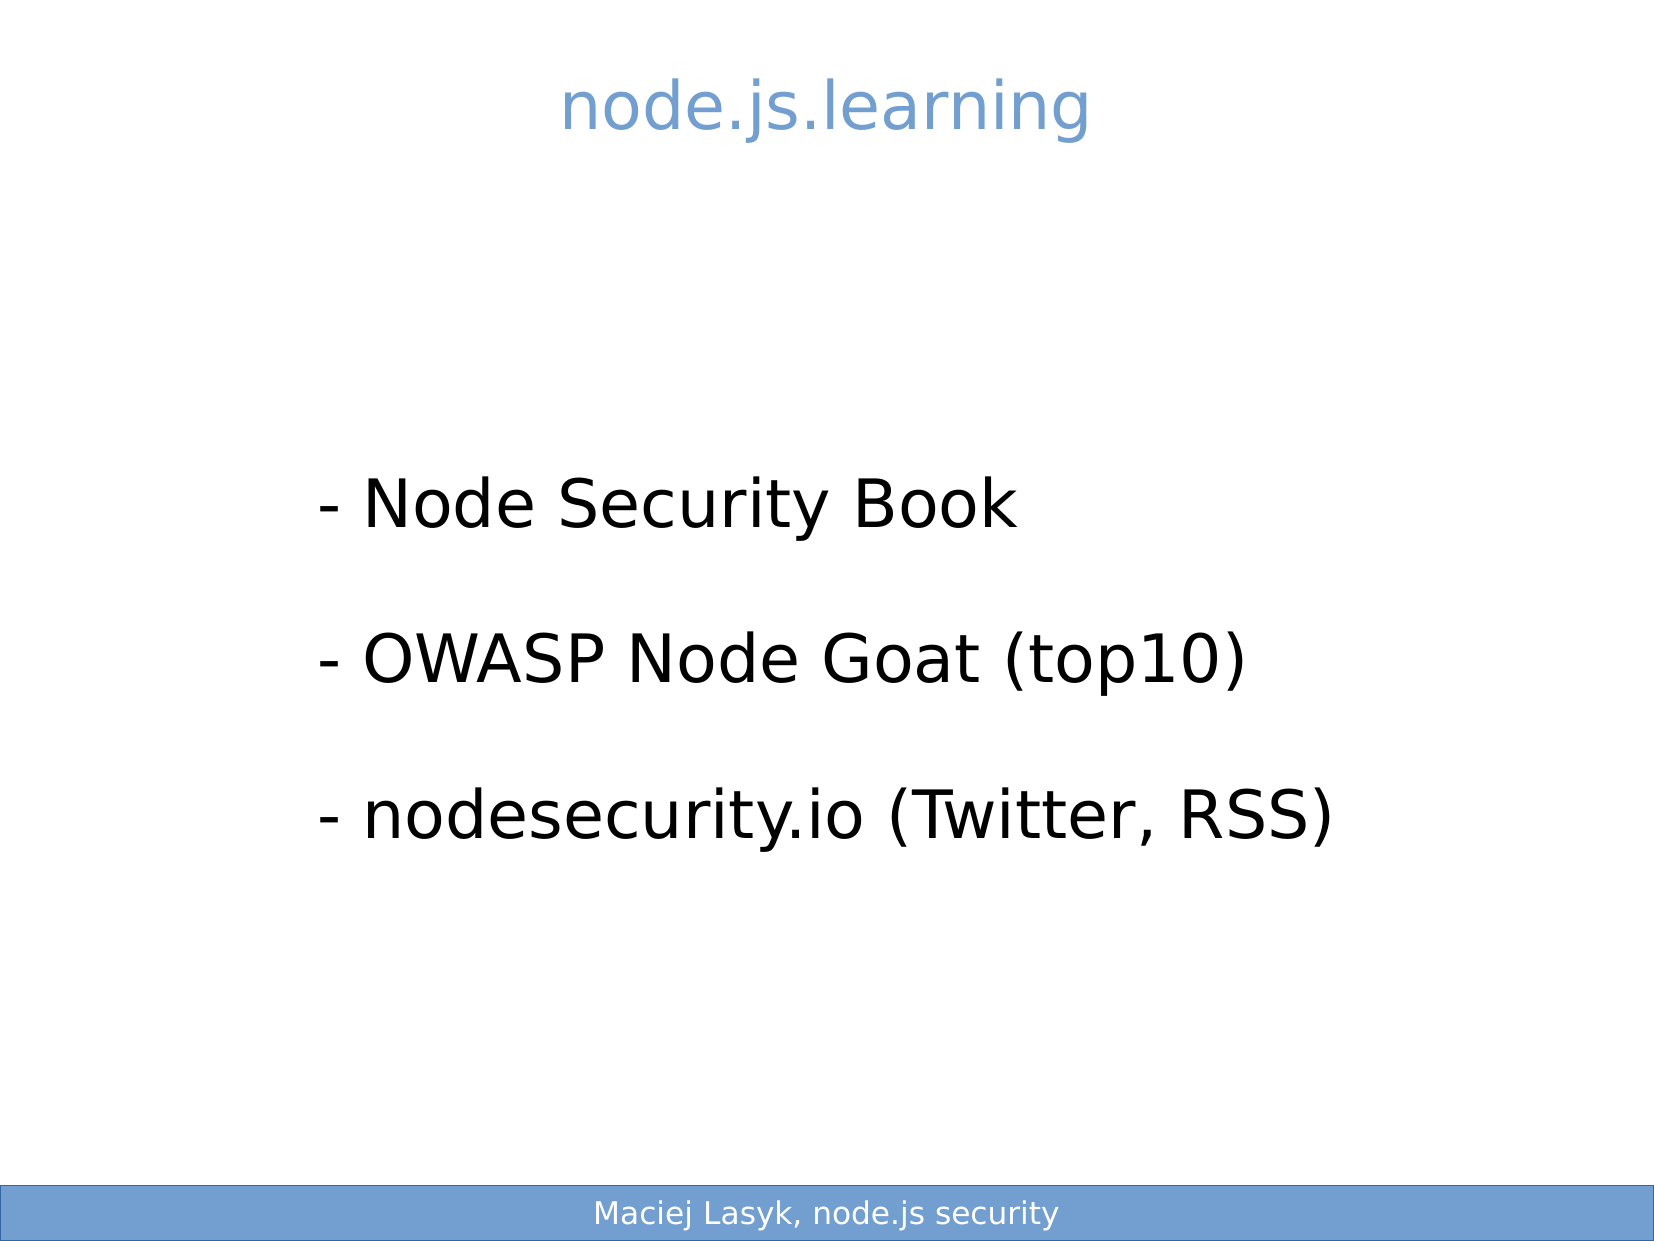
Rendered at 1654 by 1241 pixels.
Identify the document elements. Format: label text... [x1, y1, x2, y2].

text_box [0, 1185, 1654, 1241]
text_box Maciej Lasyk, node.js security [578, 1188, 1076, 1240]
text_box - Node Security Book - OWASP Node Goat (top10) - nodesecurity.io (Twitter, RSS) [302, 379, 1352, 784]
text_box node.js.learning [544, 60, 1109, 153]
